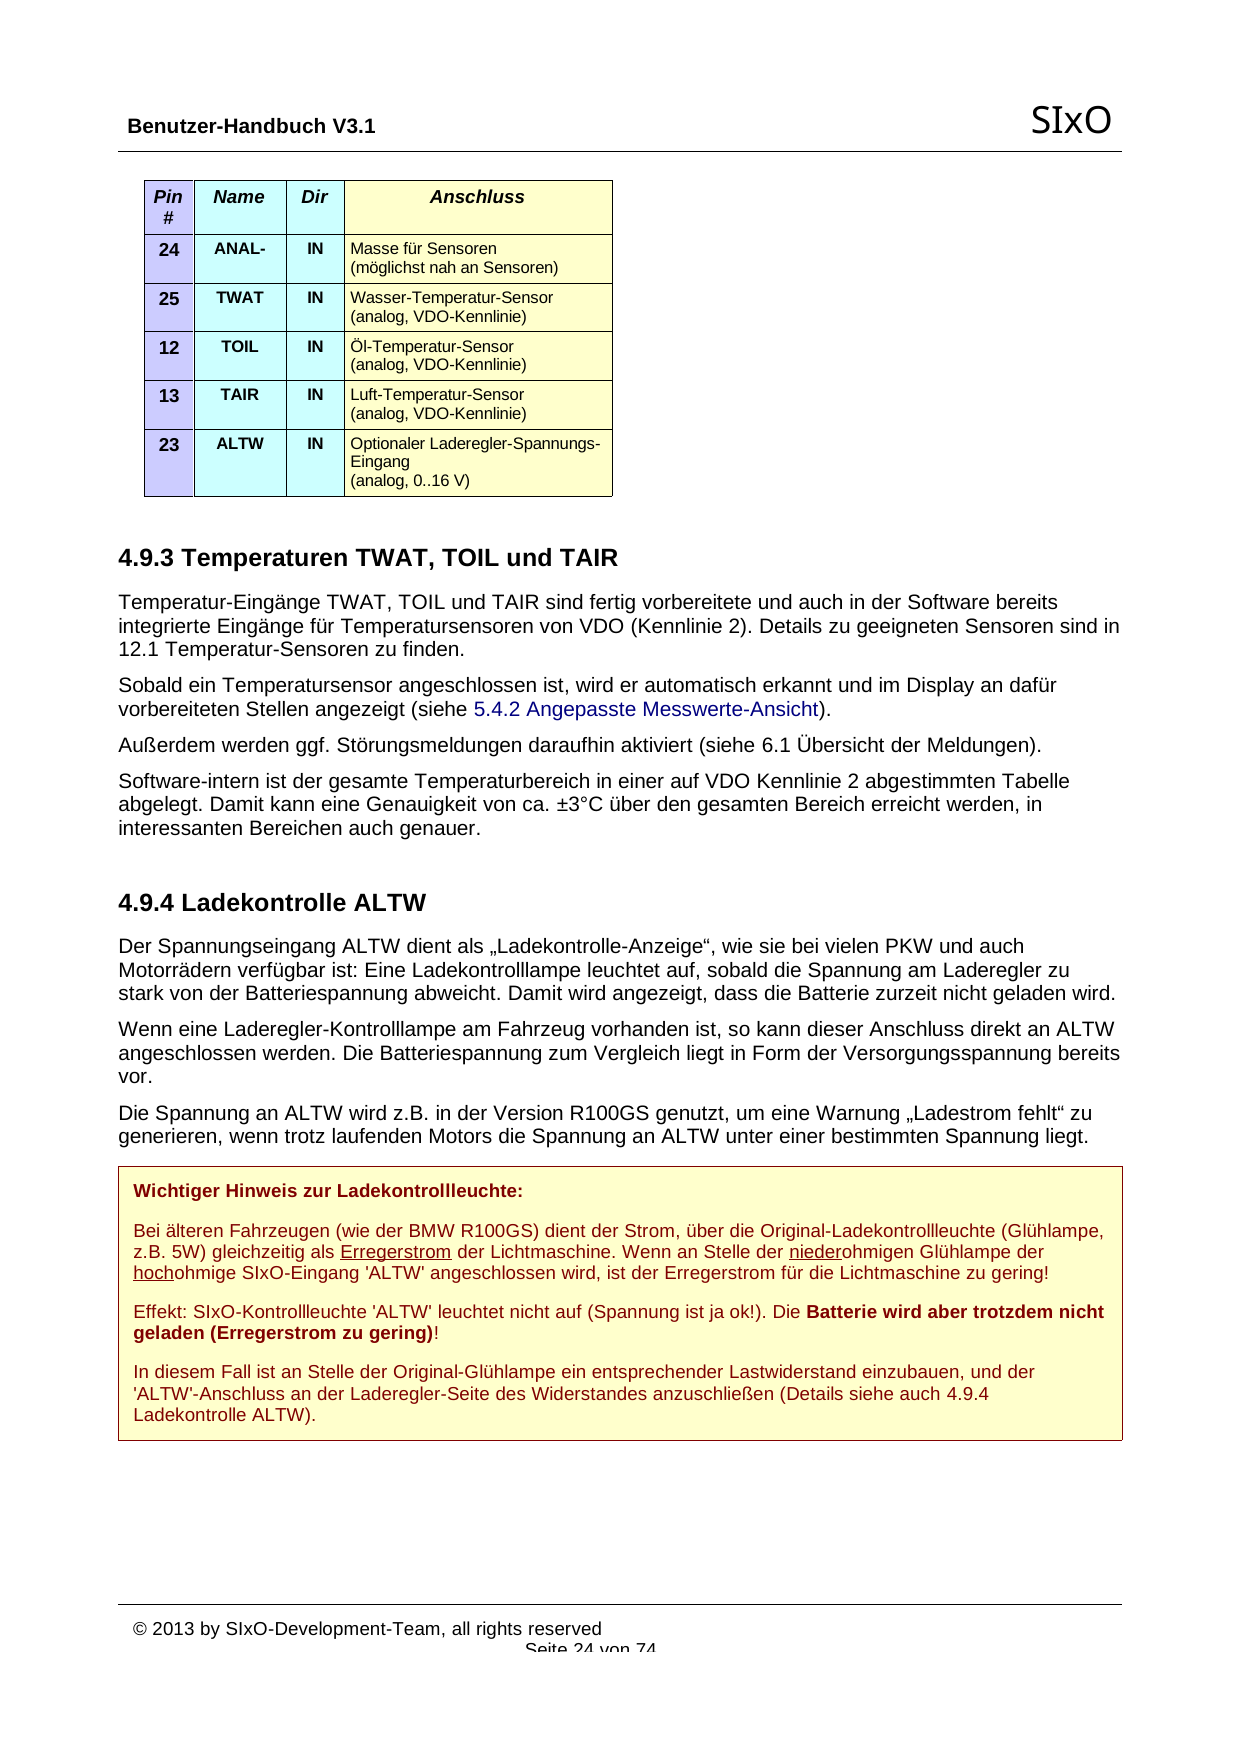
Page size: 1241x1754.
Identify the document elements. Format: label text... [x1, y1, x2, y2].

table_cell 25 [145, 284, 193, 331]
table_cell TOIL [195, 332, 286, 380]
table_cell ALTW [195, 430, 286, 496]
table_cell Optionaler Laderegler-Spannungs-Eingang (analog, 0..16 V) [345, 430, 612, 496]
text Sobald ein Temperatursensor angeschlossen ist, wird er automatisch erkannt und im Display an dafür vorbereiteten Stellen angezeigt (siehe 5.4.2 Angepasste Messwerte-Ansicht). [118, 674, 1122, 721]
table_cell TAIR [195, 381, 286, 429]
table_header Anschluss [345, 181, 612, 234]
text Der Spannungseingang ALTW dient als „Ladekontrolle-Anzeige“, wie sie bei vielen PKW und auch Motorrädern verfügbar ist: Eine Ladekontrolllampe leuchtet auf, sobald die Spannung am Laderegler zu stark von der Batteriespannung abweicht. Damit wird angezeigt, dass die Batterie zurzeit nicht geladen wird. [118, 935, 1122, 1005]
table_cell IN [287, 381, 344, 429]
table_cell 13 [145, 381, 193, 429]
table_cell 23 [145, 430, 193, 496]
table_cell 12 [145, 332, 193, 380]
table_header Pin# [145, 181, 193, 234]
text In diesem Fall ist an Stelle der Original-Glühlampe ein entsprechender Lastwiderstand einzubauen, und der 'ALTW'-Anschluss an der Laderegler-Seite des Widerstandes anzuschließen (Details siehe auch 4.9.4 Ladekontrolle ALTW). [119, 1347, 1122, 1440]
table_cell IN [287, 430, 344, 496]
table_cell TWAT [195, 284, 286, 331]
table_cell IN [287, 284, 344, 331]
text Wenn eine Laderegler-Kontrolllampe am Fahrzeug vorhanden ist, so kann dieser Anschluss direkt an ALTW angeschlossen werden. Die Batteriespannung zum Vergleich liegt in Form der Versorgungsspannung bereits vor. [118, 1018, 1122, 1088]
text Außerdem werden ggf. Störungsmeldungen daraufhin aktiviert (siehe 6.1 Übersicht der Meldungen). [118, 733, 1122, 757]
text Wichtiger Hinweis zur Ladekontrollleuchte: [119, 1167, 1122, 1202]
subtitle Temperaturen TWAT, TOIL und TAIR [118, 544, 1122, 572]
table_cell IN [287, 235, 344, 283]
text Effekt: SIxO-Kontrollleuchte 'ALTW' leuchtet nicht auf (Spannung ist ja ok!). Die Batterie wird aber trotzdem nicht geladen (Erregerstrom zu gering)! [119, 1287, 1122, 1344]
table_cell Wasser-Temperatur-Sensor (analog, VDO-Kennlinie) [345, 284, 612, 331]
text Software-intern ist der gesamte Temperaturbereich in einer auf VDO Kennlinie 2 abgestimmten Tabelle abgelegt. Damit kann eine Genauigkeit von ca. ±3°C über den gesamten Bereich erreicht werden, in interessanten Bereichen auch genauer. [118, 769, 1122, 840]
table_header Dir [287, 181, 344, 234]
table_cell IN [287, 332, 344, 380]
text Temperatur-Eingänge TWAT, TOIL und TAIR sind fertig vorbereitete und auch in der Software bereits integrierte Eingänge für Temperatursensoren von VDO (Kennlinie 2). Details zu geeigneten Sensoren sind in 12.1 Temperatur-Sensoren zu finden. [118, 591, 1122, 661]
table_cell Masse für Sensoren (möglichst nah an Sensoren) [345, 235, 612, 283]
table_cell Öl-Temperatur-Sensor (analog, VDO-Kennlinie) [345, 332, 612, 380]
table_cell 24 [145, 235, 193, 283]
text Die Spannung an ALTW wird z.B. in der Version R100GS genutzt, um eine Warnung „Ladestrom fehlt“ zu generieren, wenn trotz laufenden Motors die Spannung an ALTW unter einer bestimmten Spannung liegt. [118, 1101, 1122, 1148]
table_cell ANAL- [195, 235, 286, 283]
table_cell Luft-Temperatur-Sensor (analog, VDO-Kennlinie) [345, 381, 612, 429]
text Bei älteren Fahrzeugen (wie der BMW R100GS) dient der Strom, über die Original-Ladekontrollleuchte (Glühlampe, z.B. 5W) gleichzeitig als Erregerstrom der Lichtmaschine. Wenn an Stelle der niederohmigen Glühlampe der hochohmige SIxO-Eingang 'ALTW' angeschlossen wird, ist der Erregerstrom für die Lichtmaschine zu gering! [119, 1205, 1122, 1283]
subtitle Ladekontrolle ALTW [118, 888, 1122, 916]
table_header Name [195, 181, 286, 234]
